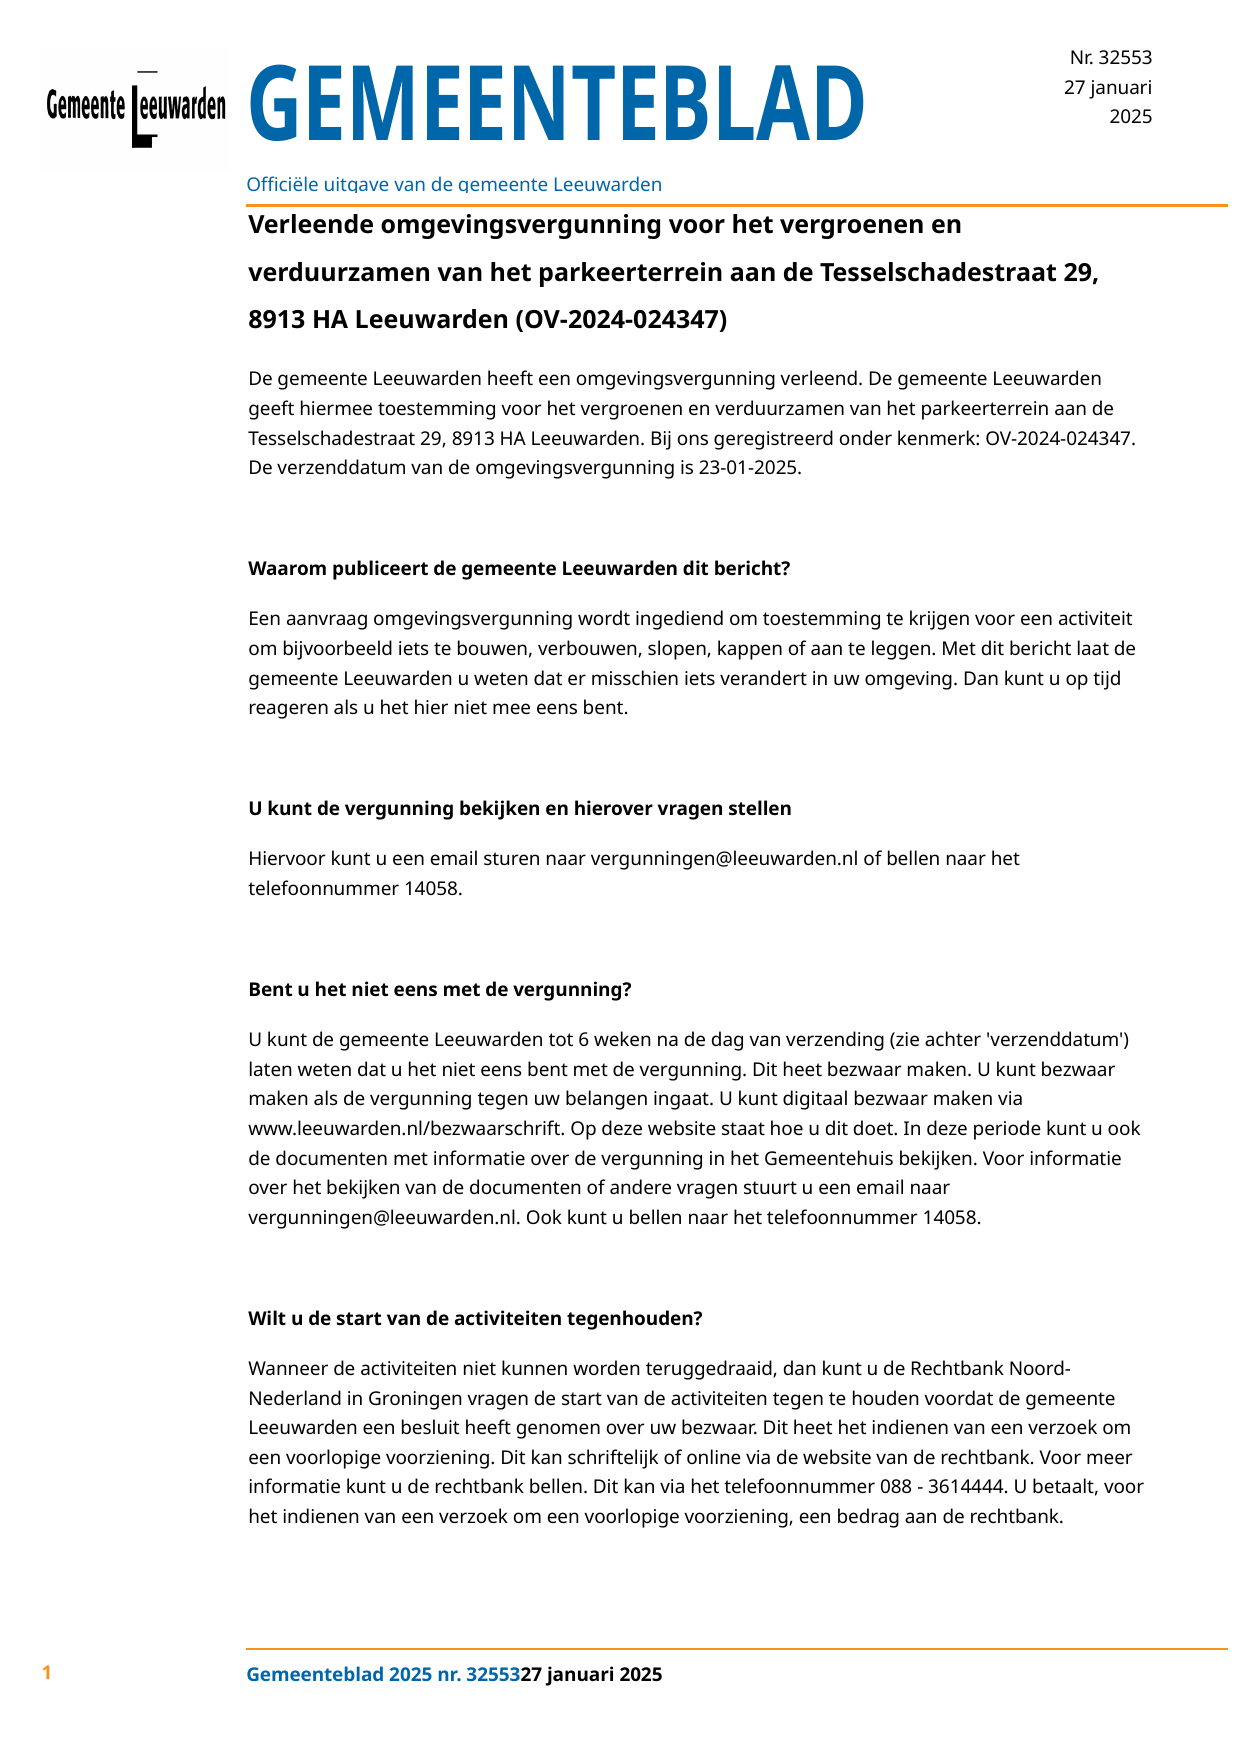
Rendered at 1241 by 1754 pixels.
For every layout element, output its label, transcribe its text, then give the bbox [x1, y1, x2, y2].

text Een aanvraag omgevingsvergunning wordt ingediend om toestemming te krijgen voor een activiteit om bijvoorbeeld iets te bouwen, verbouwen, slopen, kappen of aan te leggen. Met dit bericht laat de gemeente Leeuwarden u weten dat er misschien iets verandert in uw omgeving. Dan kunt u op tijd reageren als u het hier niet mee eens bent. [248, 606, 1152, 720]
text De gemeente Leeuwarden heeft een omgevingsvergunning verleend. De gemeente Leeuwarden geeft hiermee toestemming voor het vergroenen en verduurzamen van het parkeerterrein aan de Tesselschadestraat 29, 8913 HA Leeuwarden. Bij ons geregistreerd onder kenmerk: OV-2024-024347. De verzenddatum van de omgevingsvergunning is 23-01-2025. [248, 366, 1152, 480]
text Bent u het niet eens met de vergunning? [248, 976, 1152, 1002]
text Waarom publiceert de gemeente Leeuwarden dit bericht? [248, 555, 1152, 581]
picture [41, 47, 231, 172]
text Verleende omgevingsvergunning voor het vergroenen en verduurzamen van het parkeerterrein aan de Tesselschadestraat 29, 8913 HA Leeuwarden (OV-2024-024347) [248, 207, 1152, 336]
text Wilt u de start van de activiteiten tegenhouden? [248, 1305, 1152, 1330]
text Hiervoor kunt u een email sturen naar vergunningen@leeuwarden.nl of bellen naar het telefoonnummer 14058. [248, 846, 1152, 901]
text U kunt de gemeente Leeuwarden tot 6 weken na de dag van verzending (zie achter 'verzenddatum') laten weten dat u het niet eens bent met de vergunning. Dit heet bezwaar maken. U kunt bezwaar maken als de vergunning tegen uw belangen ingaat. U kunt digitaal bezwaar maken via www.leeuwarden.nl/bezwaarschrift. Op deze website staat hoe u dit doet. In deze periode kunt u ook de documenten met informatie over de vergunning in het Gemeentehuis bekijken. Voor informatie over het bekijken van de documenten of andere vragen stuurt u een email naar vergunningen@leeuwarden.nl. Ook kunt u bellen naar het telefoonnummer 14058. [248, 1026, 1152, 1229]
text Wanneer de activiteiten niet kunnen worden teruggedraaid, dan kunt u de Rechtbank Noord-Nederland in Groningen vragen de start van de activiteiten tegen te houden voordat de gemeente Leeuwarden een besluit heeft genomen over uw bezwaar. Dit heet het indienen van een verzoek om een voorlopige voorziening. Dit kan schriftelijk of online via de website van de rechtbank. Voor meer informatie kunt u de rechtbank bellen. Dit kan via het telefoonnummer 088 - 3614444. U betaalt, voor het indienen van een verzoek om een voorlopige voorziening, een bedrag aan de rechtbank. [248, 1355, 1152, 1529]
text U kunt de vergunning bekijken en hierover vragen stellen [248, 795, 1152, 821]
